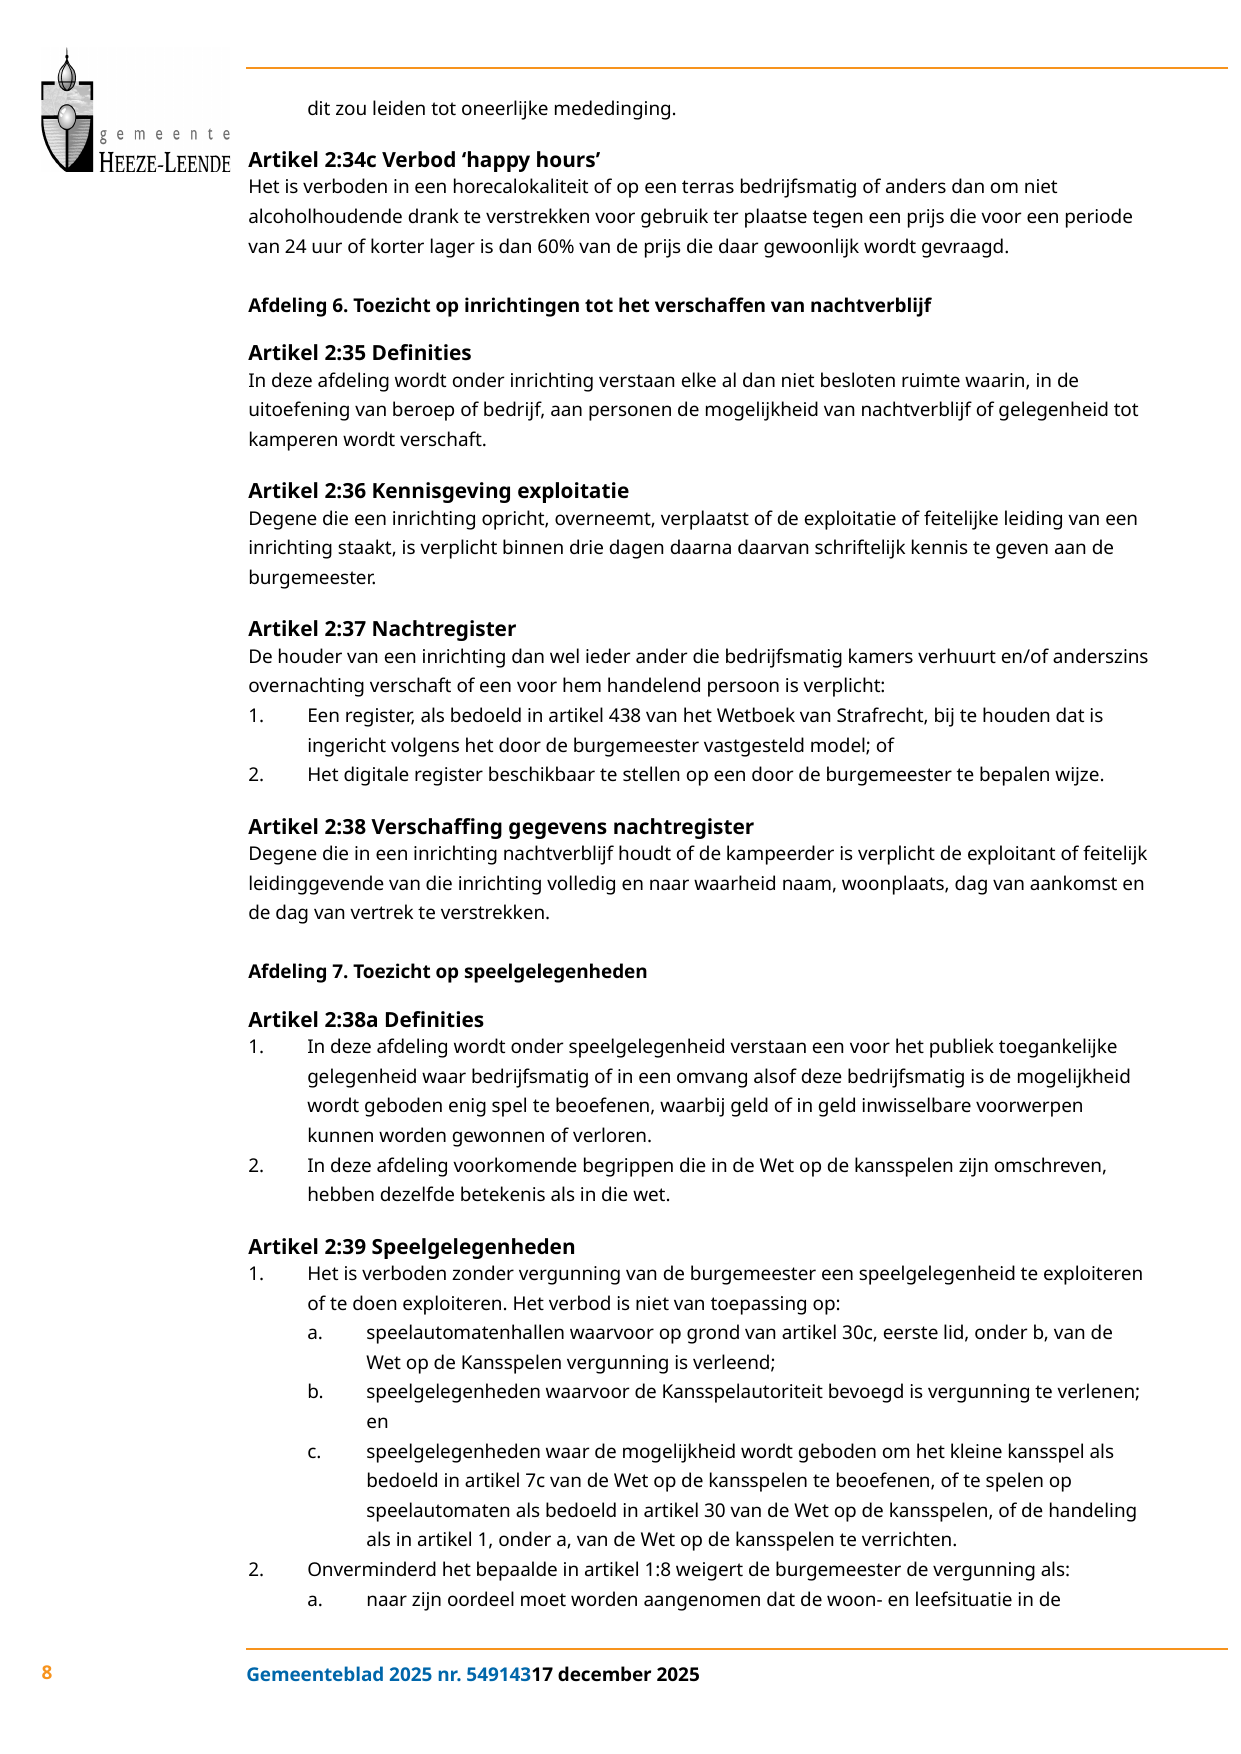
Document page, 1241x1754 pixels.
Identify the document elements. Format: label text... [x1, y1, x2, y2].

text Het is verboden in een horecalokaliteit of op een terras bedrijfsmatig of anders dan om niet alcoholhoudende drank te verstrekken voor gebruik ter plaatse tegen een prijs die voor een periode van 24 uur of korter lager is dan 60% van de prijs die daar gewoonlijk wordt gevraagd. [248, 174, 1152, 258]
list dit zou leiden tot oneerlijke mededinging. [248, 95, 1152, 121]
text Artikel 2:35 Definities [248, 338, 1152, 367]
text Artikel 2:38a Definities [248, 1005, 1152, 1033]
text Degene die in een inrichting nachtverblijf houdt of de kampeerder is verplicht de exploitant of feitelijk leidinggevende van die inrichting volledig en naar waarheid naam, woonplaats, dag van aankomst en de dag van vertrek te verstrekken. [248, 840, 1152, 925]
list Onverminderd het bepaalde in artikel 1:8 weigert de burgemeester de vergunning als: [248, 1556, 1152, 1582]
list speelgelegenheden waar de mogelijkheid wordt geboden om het kleine kansspel als bedoeld in artikel 7c van de Wet op de kansspelen te beoefenen, of te spelen op speelautomaten als bedoeld in artikel 30 van de Wet op de kansspelen, of de handeling als in artikel 1, onder a, van de Wet op de kansspelen te verrichten. [307, 1438, 1152, 1552]
text Artikel 2:38 Verschaffing gegevens nachtregister [248, 812, 1152, 840]
picture [41, 47, 231, 172]
text Afdeling 6. Toezicht op inrichtingen tot het verschaffen van nachtverblijf [248, 292, 1152, 318]
text Artikel 2:36 Kennisgeving exploitatie [248, 477, 1152, 505]
list Het digitale register beschikbaar te stellen op een door de burgemeester te bepalen wijze. [248, 761, 1152, 787]
list Het is verboden zonder vergunning van de burgemeester een speelgelegenheid te exploiteren of te doen exploiteren. Het verbod is niet van toepassing op: [248, 1260, 1152, 1316]
list Een register, als bedoeld in artikel 438 van het Wetboek van Strafrecht, bij te houden dat is ingericht volgens het door de burgemeester vastgesteld model; of [248, 702, 1152, 757]
list speelgelegenheden waarvoor de Kansspelautoriteit bevoegd is vergunning te verlenen; en [307, 1379, 1152, 1434]
text Artikel 2:37 Nachtregister [248, 614, 1152, 643]
text Degene die een inrichting opricht, overneemt, verplaatst of de exploitatie of feitelijke leiding van een inrichting staakt, is verplicht binnen drie dagen daarna daarvan schriftelijk kennis te geven aan de burgemeester. [248, 505, 1152, 590]
list speelautomatenhallen waarvoor op grond van artikel 30c, eerste lid, onder b, van de Wet op de Kansspelen vergunning is verleend; [307, 1319, 1152, 1375]
text In deze afdeling wordt onder inrichting verstaan elke al dan niet besloten ruimte waarin, in de uitoefening van beroep of bedrijf, aan personen de mogelijkheid van nachtverblijf of gelegenheid tot kamperen wordt verschaft. [248, 367, 1152, 452]
text Artikel 2:34c Verbod ‘happy hours’ [248, 145, 1152, 174]
text De houder van een inrichting dan wel ieder ander die bedrijfsmatig kamers verhuurt en/of anderszins overnachting verschaft of een voor hem handelend persoon is verplicht: [248, 643, 1152, 698]
list In deze afdeling wordt onder speelgelegenheid verstaan een voor het publiek toegankelijke gelegenheid waar bedrijfsmatig of in een omvang alsof deze bedrijfsmatig is de mogelijkheid wordt geboden enig spel te beoefenen, waarbij geld of in geld inwisselbare voorwerpen kunnen worden gewonnen of verloren. [248, 1033, 1152, 1148]
list naar zijn oordeel moet worden aangenomen dat de woon- en leefsituatie in de [307, 1586, 1152, 1611]
list In deze afdeling voorkomende begrippen die in de Wet op de kansspelen zijn omschreven, hebben dezelfde betekenis als in die wet. [248, 1152, 1152, 1207]
text Artikel 2:39 Speelgelegenheden [248, 1232, 1152, 1260]
text Afdeling 7. Toezicht op speelgelegenheden [248, 958, 1152, 984]
